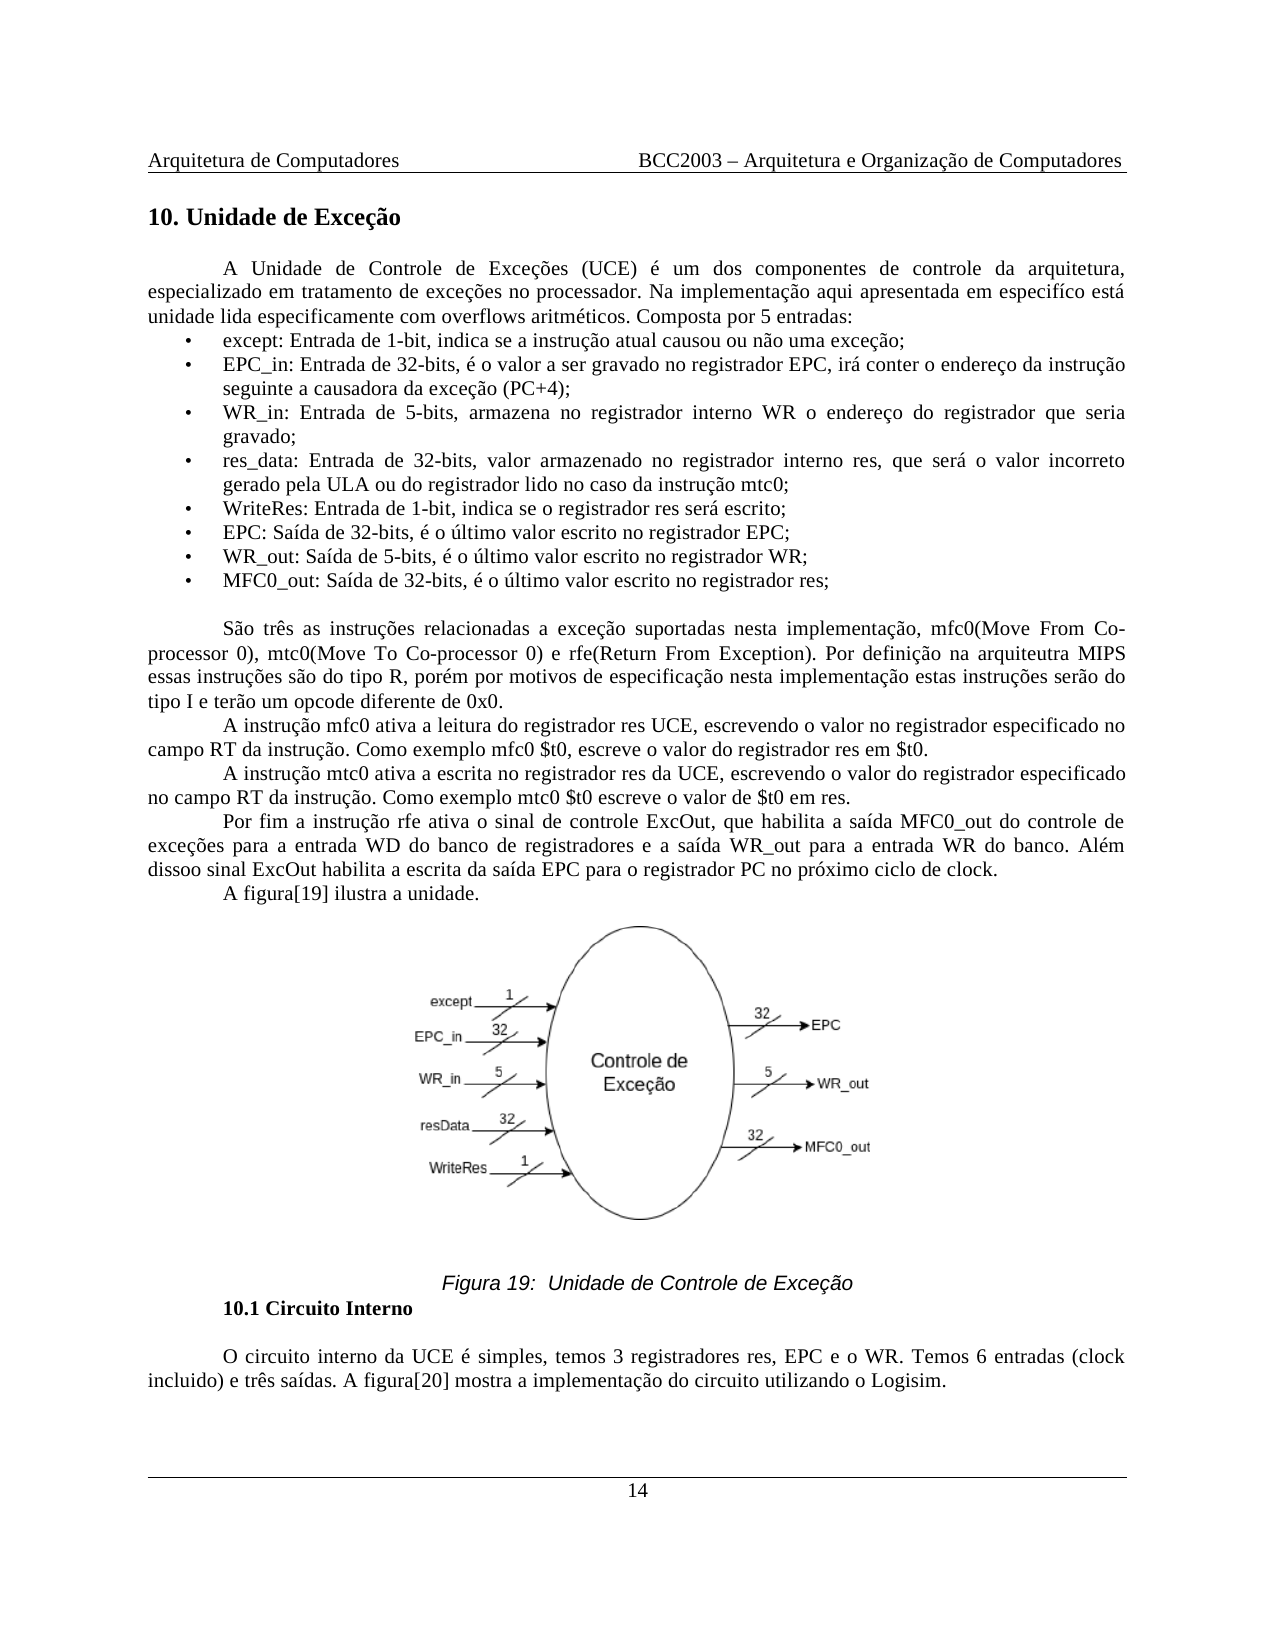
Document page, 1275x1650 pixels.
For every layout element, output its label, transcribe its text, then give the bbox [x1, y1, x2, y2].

text Por fim a instrução rfe ativa o sinal de controle ExcOut, que habilita a saída MFC0_out do controle de exceções para a entrada WD do banco de registradores e a saída WR_out para a entrada WR do banco. Além dissoo sinal ExcOut habilita a escrita da saída EPC para o registrador PC no próximo ciclo de clock. [148, 809, 1127, 881]
text 10.1 Circuito Interno [148, 1103, 1127, 1319]
picture [398, 914, 899, 1223]
list WR_out: Saída de 5-bits, é o último valor escrito no registrador WR; [185, 544, 1127, 568]
list EPC_in: Entrada de 32-bits, é o valor a ser gravado no registrador EPC, irá conter o endereço da instrução seguinte a causadora da exceção (PC+4); [185, 352, 1127, 400]
list res_data: Entrada de 32-bits, valor armazenado no registrador interno res, que será o valor incorreto gerado pela ULA ou do registrador lido no caso da instrução mtc0; [185, 448, 1127, 496]
text A instrução mfc0 ativa a leitura do registrador res UCE, escrevendo o valor no registrador especificado no campo RT da instrução. Como exemplo mfc0 $t0, escreve o valor do registrador res em $t0. [148, 712, 1127, 761]
list WR_in: Entrada de 5-bits, armazena no registrador interno WR o endereço do registrador que seria gravado; [185, 400, 1127, 448]
text Figura 19: Unidade de Controle de Exceção [398, 1271, 898, 1295]
text A figura[19] ilustra a unidade. [148, 881, 1127, 905]
text A Unidade de Controle de Exceções (UCE) é um dos componentes de controle da arquitetura, especializado em tratamento de exceções no processador. Na implementação aqui apresentada em especifíco está unidade lida especificamente com overflows aritméticos. Composta por 5 entradas: [148, 255, 1127, 327]
subtitle Unidade de Exceção [148, 202, 1127, 231]
text O circuito interno da UCE é simples, temos 3 registradores res, EPC e o WR. Temos 6 entradas (clock incluido) e três saídas. A figura[20] mostra a implementação do circuito utilizando o Logisim. [148, 1343, 1127, 1392]
text São três as instruções relacionadas a exceção suportadas nesta implementação, mfc0(Move From Co-processor 0), mtc0(Move To Co-processor 0) e rfe(Return From Exception). Por definição na arquiteutra MIPS essas instruções são do tipo R, porém por motivos de especificação nesta implementação estas instruções serão do tipo I e terão um opcode diferente de 0x0. [148, 616, 1127, 712]
list EPC: Saída de 32-bits, é o último valor escrito no registrador EPC; [185, 520, 1127, 544]
list WriteRes: Entrada de 1-bit, indica se o registrador res será escrito; [185, 496, 1127, 520]
list MFC0_out: Saída de 32-bits, é o último valor escrito no registrador res; [185, 568, 1127, 592]
list except: Entrada de 1-bit, indica se a instrução atual causou ou não uma exceção; [185, 327, 1127, 352]
text A instrução mtc0 ativa a escrita no registrador res da UCE, escrevendo o valor do registrador especificado no campo RT da instrução. Como exemplo mtc0 $t0 escreve o valor de $t0 em res. [148, 761, 1127, 809]
